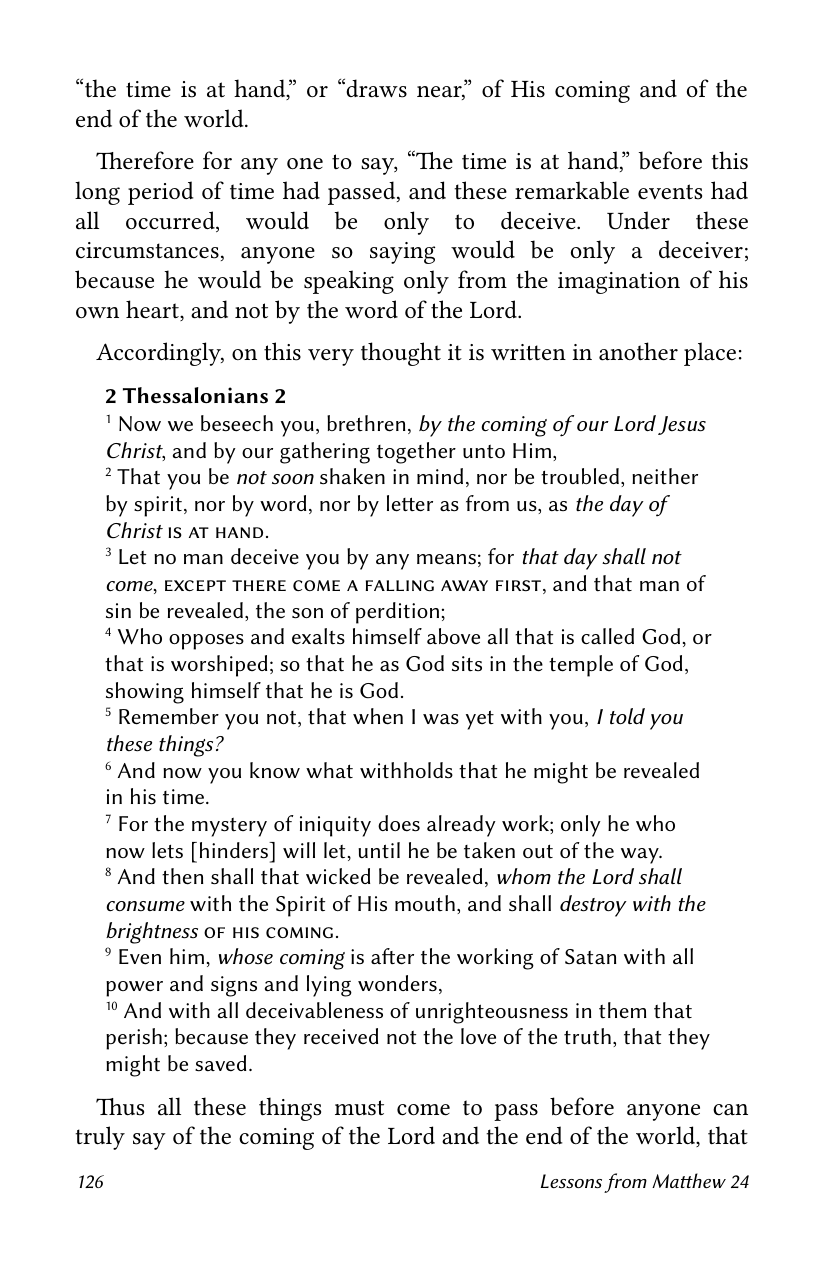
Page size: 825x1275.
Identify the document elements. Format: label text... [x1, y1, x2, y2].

text 1 Now we beseech you, brethren, by the coming of our Lord Jesus Christ, and by our gathering together unto Him, [105, 411, 720, 464]
text 9 Even him, whose coming is after the working of Satan with all power and signs and lying wonders, [105, 944, 720, 997]
text 2 Thessalonians 2 [105, 383, 750, 409]
text 3 Let no man deceive you by any means; for that day shall not come, EXCEPT THERE COME A FALLING AWAY FIRST, and that man of sin be revealed, the son of perdition; [105, 544, 720, 624]
text 4 Who opposes and exalts himself above all that is called God, or that is worshiped; so that he as God sits in the temple of God, showing himself that he is God. [105, 624, 720, 704]
text Therefore for any one to say, “The time is at hand,” before this long period of time had passed, and these remarkable events had all occurred, would be only to deceive. Under these circumstances, anyone so saying would be only a deceiver; because he would be speaking only from the imagination of his own heart, and not by the word of the Lord. [75, 147, 750, 325]
text 2 That you be not soon shaken in mind, nor be troubled, neither by spirit, nor by word, nor by letter as from us, as the day of Christ IS AT HAND. [105, 464, 720, 544]
text 10 And with all deceivableness of unrighteousness in them that perish; because they received not the love of the truth, that they might be saved. [105, 997, 720, 1077]
text 7 For the mystery of iniquity does already work; only he who now lets [hinders] will let, until he be taken out of the way. [105, 811, 720, 864]
text Thus all these things must come to pass before anyone can truly say of the coming of the Lord and the end of the world, that [75, 1092, 750, 1151]
text 5 Remember you not, that when I was yet with you, I told you these things? [105, 704, 720, 757]
text Accordingly, on this very thought it is written in another place: [75, 338, 750, 367]
text 6 And now you know what withholds that he might be revealed in his time. [105, 757, 720, 810]
text 8 And then shall that wicked be revealed, whom the Lord shall consume with the Spirit of His mouth, and shall destroy with the brightness OF HIS COMING. [105, 864, 720, 944]
text “the time is at hand,” or “draws near,” of His coming and of the end of the world. [75, 75, 750, 133]
